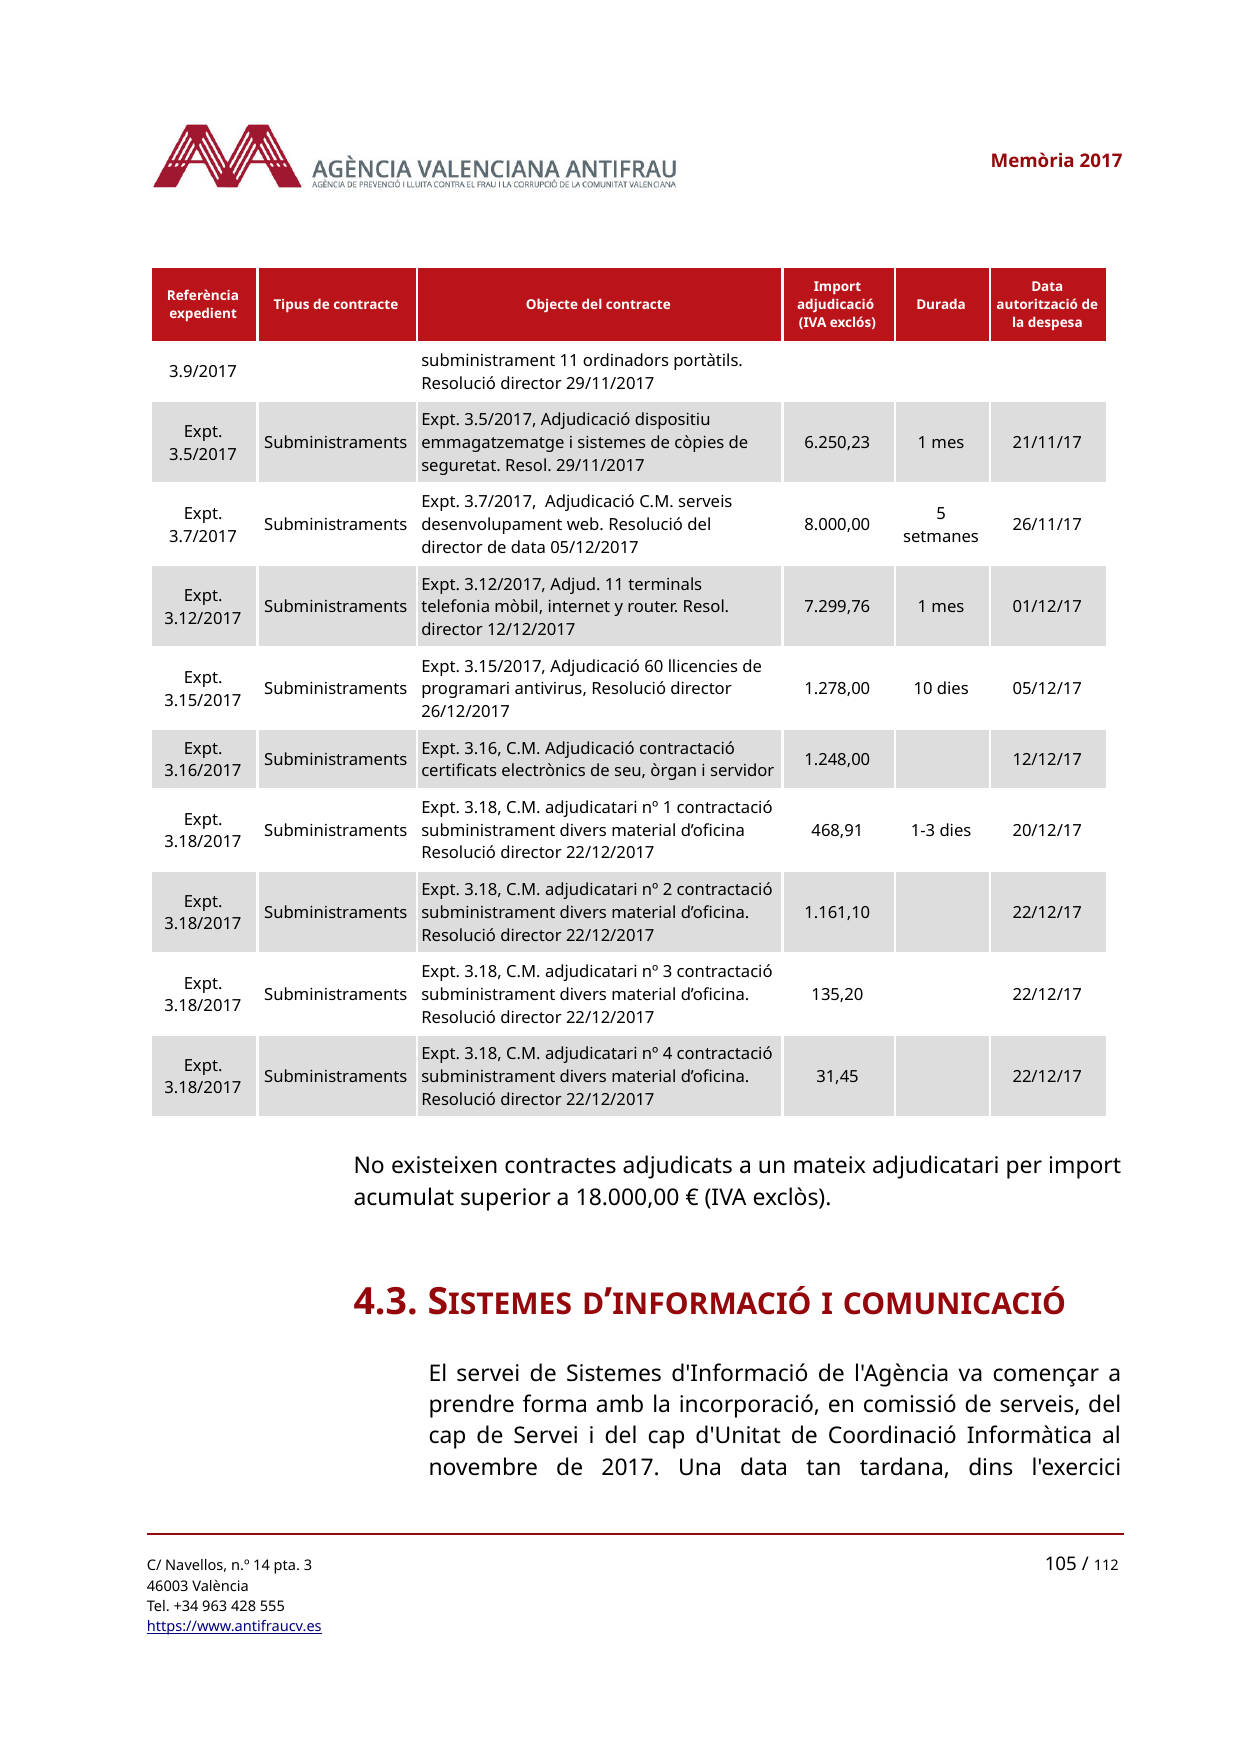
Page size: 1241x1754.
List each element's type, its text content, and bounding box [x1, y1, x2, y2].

table_cell Subministraments [259, 402, 416, 482]
table_cell Expt. 3.18/2017 [152, 1036, 256, 1116]
table_cell Subministraments [259, 730, 416, 788]
table_cell [896, 954, 989, 1034]
table_header Referència expedient [152, 268, 256, 341]
table_cell 7.299,76 [784, 566, 894, 646]
table_cell 1-3 dies [896, 790, 989, 870]
table_cell [259, 343, 416, 400]
table_header Data autorització de la despesa [991, 268, 1106, 341]
table_cell 135,20 [784, 954, 894, 1034]
table_cell [784, 343, 894, 400]
table_header Durada [896, 268, 989, 341]
table_cell 01/12/17 [991, 566, 1106, 646]
table_cell 12/12/17 [991, 730, 1106, 788]
table_cell 1.248,00 [784, 730, 894, 788]
table_cell 6.250,23 [784, 402, 894, 482]
table_cell Expt. 3.18, C.M. adjudicatari nº 3 contractació subministrament divers material d’oficina. Resolució director 22/12/2017 [418, 954, 781, 1034]
table_cell Subministraments [259, 566, 416, 646]
text 4.3. Sistemes d’informació i comunicació [353, 1274, 1122, 1325]
table_cell 22/12/17 [991, 1036, 1106, 1116]
table_cell 05/12/17 [991, 648, 1106, 728]
table_cell 1 mes [896, 402, 989, 482]
table_cell Subministraments [259, 484, 416, 564]
table_cell 3.9/2017 [152, 343, 256, 400]
table_cell 26/11/17 [991, 484, 1106, 564]
table_cell [896, 1036, 989, 1116]
table_cell Subministraments [259, 1036, 416, 1116]
table_cell 31,45 [784, 1036, 894, 1116]
table_cell 468,91 [784, 790, 894, 870]
table_cell [991, 343, 1106, 400]
table_cell Subministraments [259, 872, 416, 952]
table_cell Expt. 3.18, C.M. adjudicatari nº 2 contractació subministrament divers material d’oficina. Resolució director 22/12/2017 [418, 872, 781, 952]
table_cell 20/12/17 [991, 790, 1106, 870]
table_cell Expt. 3.16, C.M. Adjudicació contractació certificats electrònics de seu, òrgan i servidor [418, 730, 781, 788]
table_header Objecte del contracte [418, 268, 781, 341]
table_cell 8.000,00 [784, 484, 894, 564]
table_cell Expt. 3.5/2017, Adjudicació dispositiu emmagatzematge i sistemes de còpies de seguretat. Resol. 29/11/2017 [418, 402, 781, 482]
table_cell Subministraments [259, 648, 416, 728]
table_cell 22/12/17 [991, 954, 1106, 1034]
table_cell 22/12/17 [991, 872, 1106, 952]
table_cell 1.278,00 [784, 648, 894, 728]
table_cell Expt. 3.18, C.M. adjudicatari nº 4 contractació subministrament divers material d’oficina. Resolució director 22/12/2017 [418, 1036, 781, 1116]
table_cell 5 setmanes [896, 484, 989, 564]
table_cell Expt. 3.18, C.M. adjudicatari nº 1 contractació subministrament divers material d’oficina Resolució director 22/12/2017 [418, 790, 781, 870]
table_cell [896, 730, 989, 788]
table_cell [896, 872, 989, 952]
table_cell Expt. 3.15/2017 [152, 648, 256, 728]
list El servei de Sistemes d'Informació de l'Agència va començar a prendre forma amb la incorporació, en comissió de serveis, del cap de Servei i del cap d'Unitat de Coordinació Informàtica al novembre de 2017. Una data tan tardana, dins l'exercici [391, 1357, 1122, 1482]
table_cell subministrament 11 ordinadors portàtils. Resolució director 29/11/2017 [418, 343, 781, 400]
table_cell Expt. 3.18/2017 [152, 872, 256, 952]
table_cell 10 dies [896, 648, 989, 728]
table_cell 1 mes [896, 566, 989, 646]
table_header Import adjudicació (IVA exclós) [784, 268, 894, 341]
table_header Tipus de contracte [259, 268, 416, 341]
table_cell Subministraments [259, 954, 416, 1034]
table_cell 21/11/17 [991, 402, 1106, 482]
picture [148, 112, 680, 197]
table_cell Expt. 3.12/2017, Adjud. 11 terminals telefonia mòbil, internet y router. Resol. director 12/12/2017 [418, 566, 781, 646]
table_cell Subministraments [259, 790, 416, 870]
table_cell Expt. 3.16/2017 [152, 730, 256, 788]
table_cell [896, 343, 989, 400]
table_cell Expt. 3.7/2017 [152, 484, 256, 564]
table_cell Expt. 3.18/2017 [152, 954, 256, 1034]
text No existeixen contractes adjudicats a un mateix adjudicatari per import acumulat superior a 18.000,00 € (IVA exclòs). [353, 1149, 1122, 1212]
table_cell Expt. 3.18/2017 [152, 790, 256, 870]
table_cell Expt. 3.7/2017, Adjudicació C.M. serveis desenvolupament web. Resolució del director de data 05/12/2017 [418, 484, 781, 564]
table_cell 1.161,10 [784, 872, 894, 952]
table_cell Expt. 3.12/2017 [152, 566, 256, 646]
table_cell Expt. 3.15/2017, Adjudicació 60 llicencies de programari antivirus, Resolució director 26/12/2017 [418, 648, 781, 728]
table_cell Expt. 3.5/2017 [152, 402, 256, 482]
